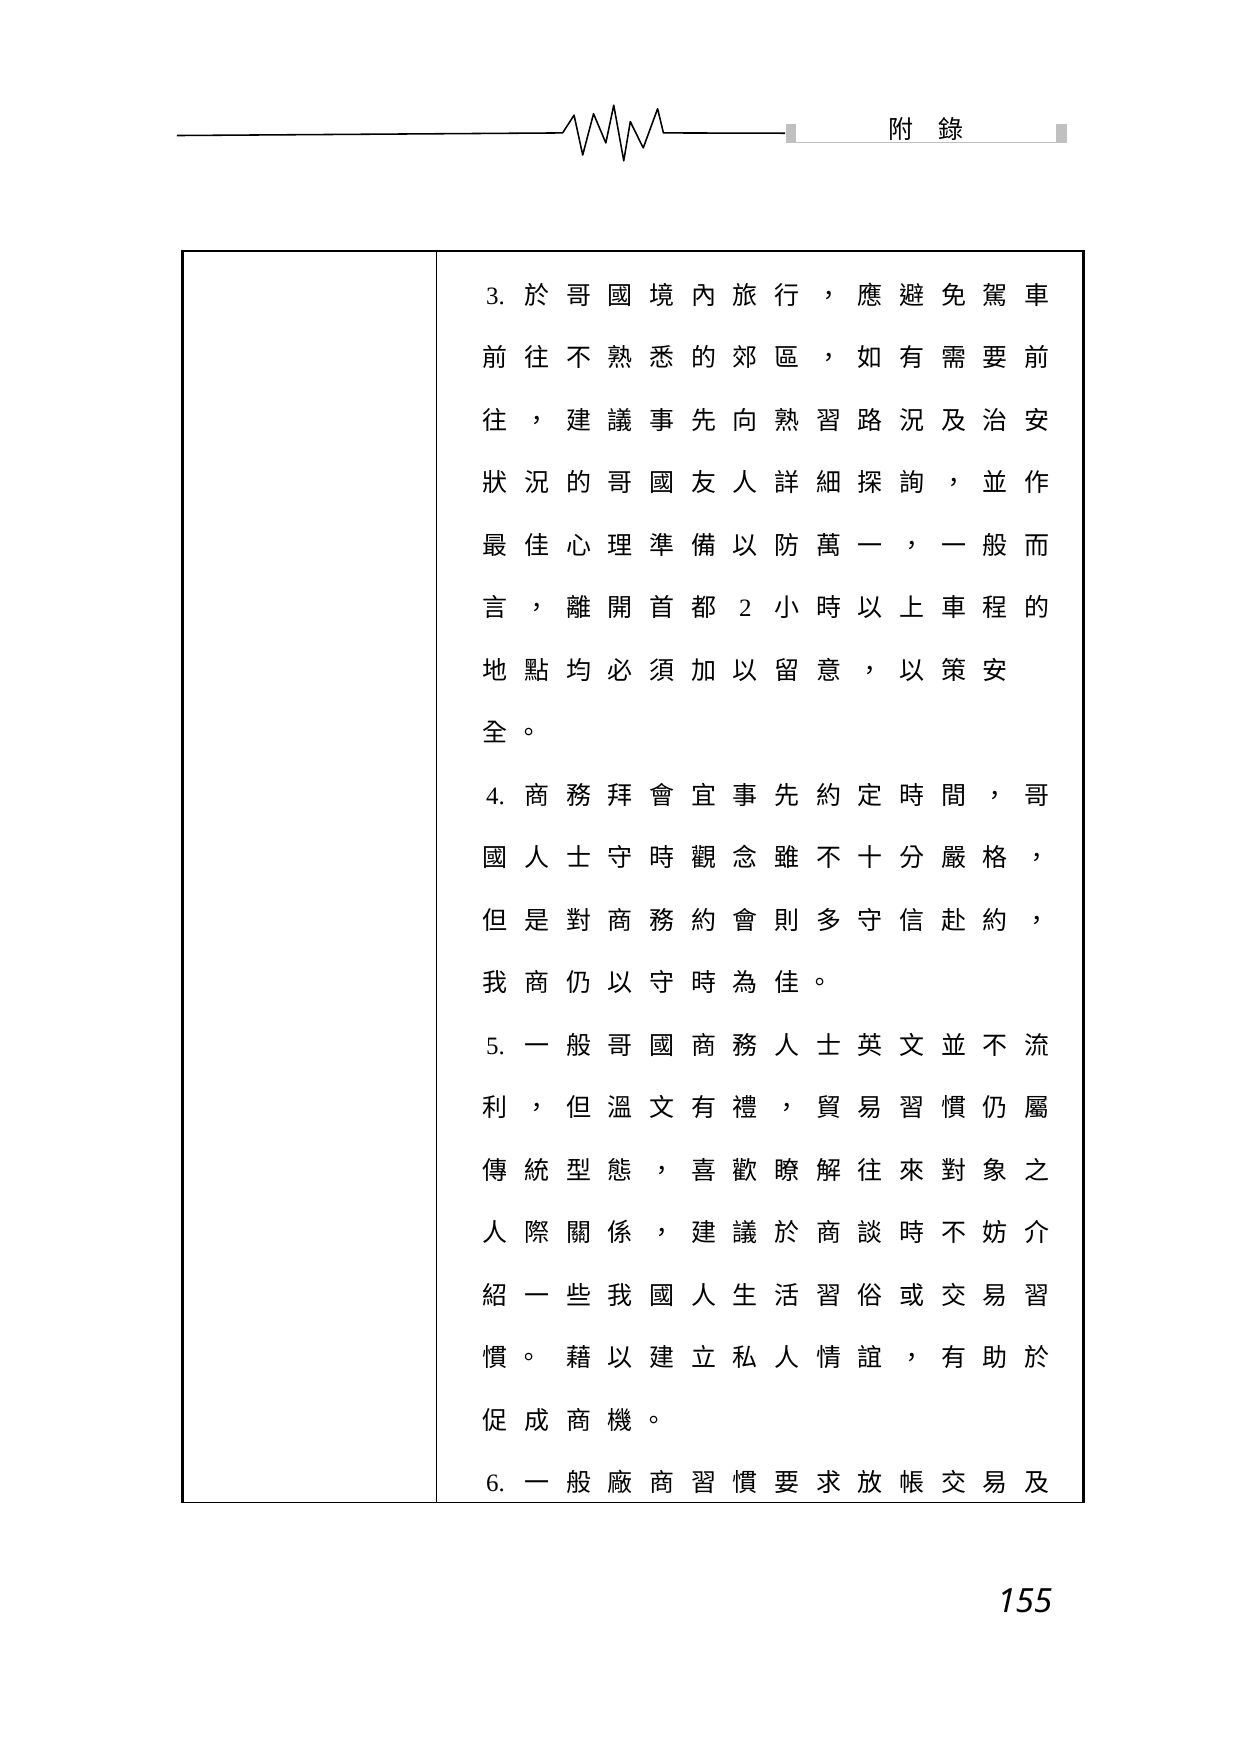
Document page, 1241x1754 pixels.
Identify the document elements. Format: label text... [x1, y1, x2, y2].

table_cell 3.於哥國境內旅行，應避免駕車前往不熟悉的郊區，如有需要前往，建議事先向熟習路況及治安狀況的哥國友人詳細探詢，並作最佳心理準備以防萬一，一般而言，離開首都2小時以上車程的地點均必須加以留意，以策安全。 4.商務拜會宜事先約定時間，哥國人士守時觀念雖不十分嚴格，但是對商務約會則多守信赴約，我商仍以守時為佳。 5.一般哥國商務人士英文並不流利，但溫文有禮，貿易習慣仍屬傳統型態，喜歡瞭解往來對象之人際關係，建議於商談時不妨介紹一些我國人生活習俗或交易習慣。藉以建立私人情誼，有助於促成商機。 6.一般廠商習慣要求放帳交易及 [437, 252, 1082, 1502]
table_cell [184, 252, 436, 1502]
